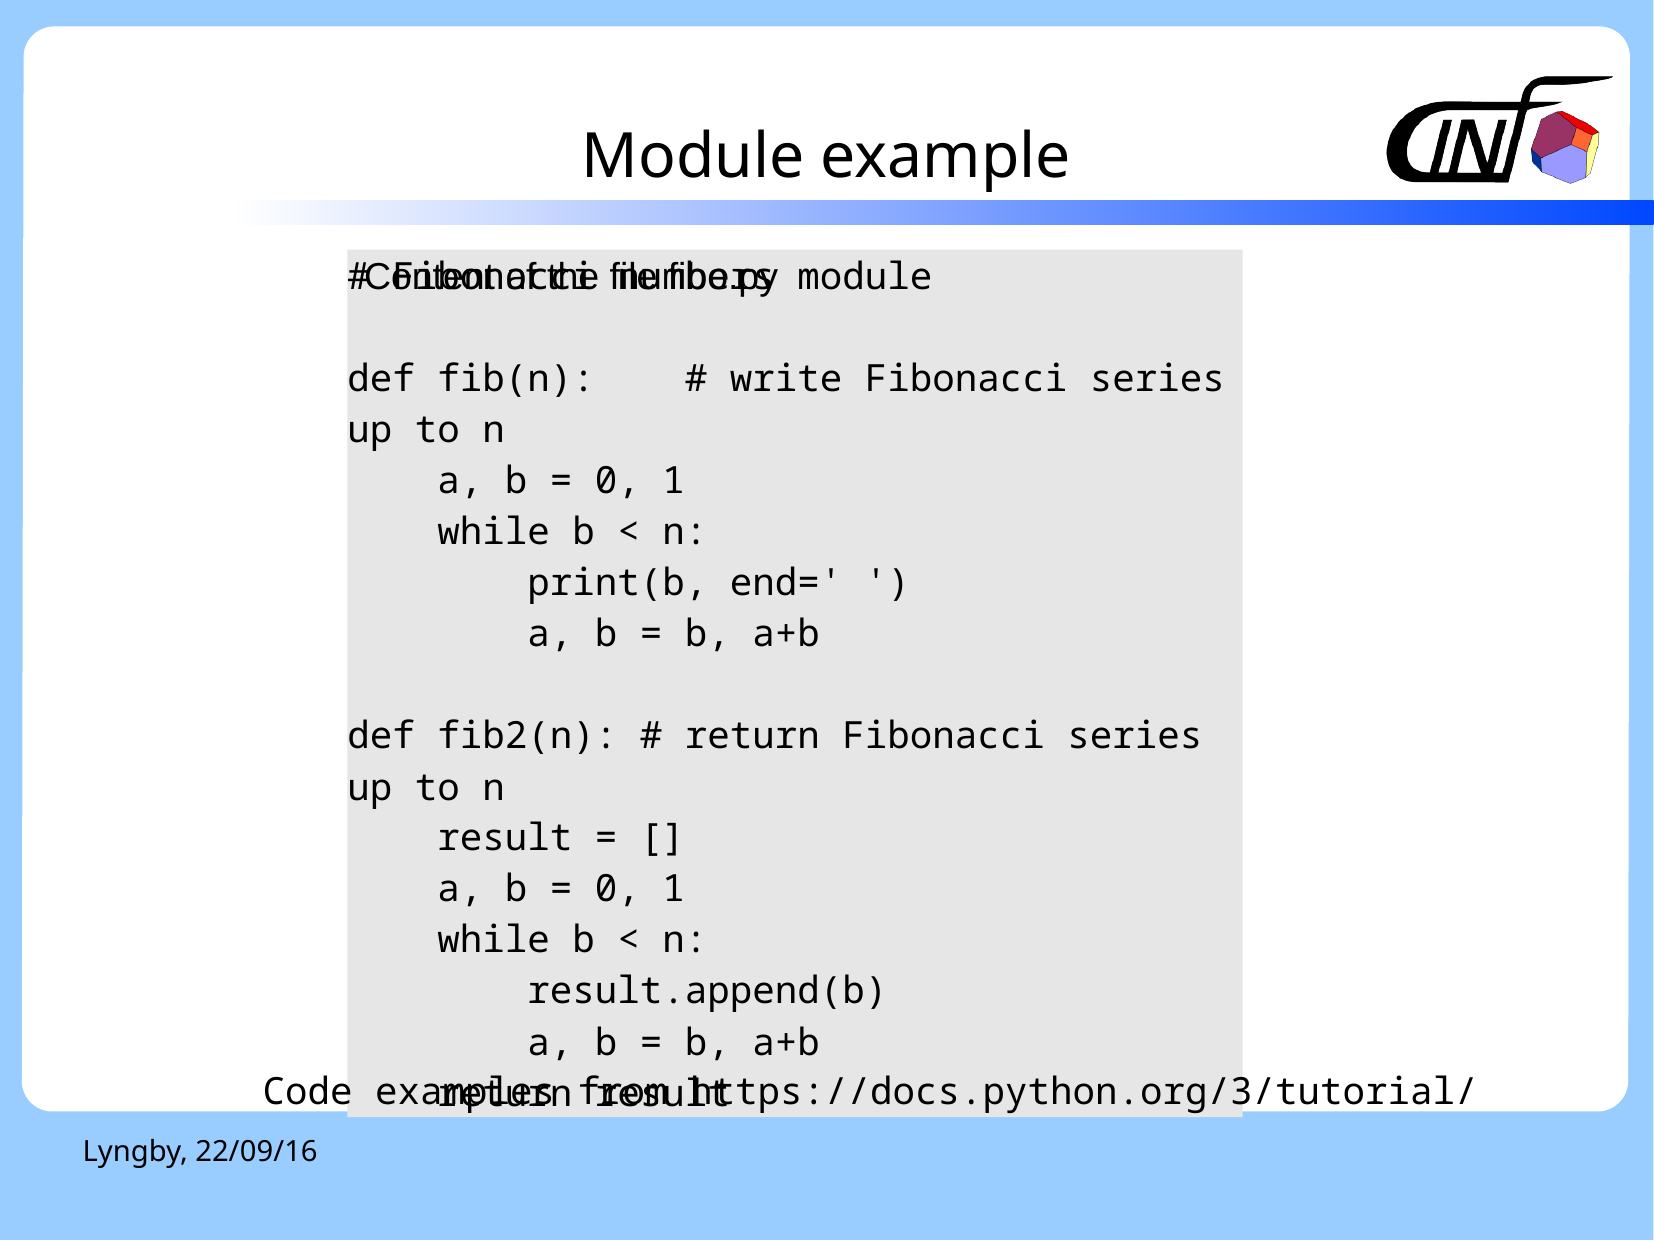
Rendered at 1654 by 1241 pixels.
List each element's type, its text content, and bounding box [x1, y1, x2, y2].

text_box # Fibonacci numbers module def fib(n): # write Fibonacci series up to n a, b = 0, 1 while b < n: print(b, end=' ') a, b = b, a+b def fib2(n): # return Fibonacci series up to n result = [] a, b = 0, 1 while b < n: result.append(b) a, b = b, a+b return result [347, 313, 1243, 1053]
title Module example [82, 49, 1571, 257]
text_box Content of the file fibo.py [349, 248, 1251, 305]
picture [1571, 76, 1613, 184]
text_box Code examples from https://docs.python.org/3/tutorial/ [248, 1057, 1510, 1111]
